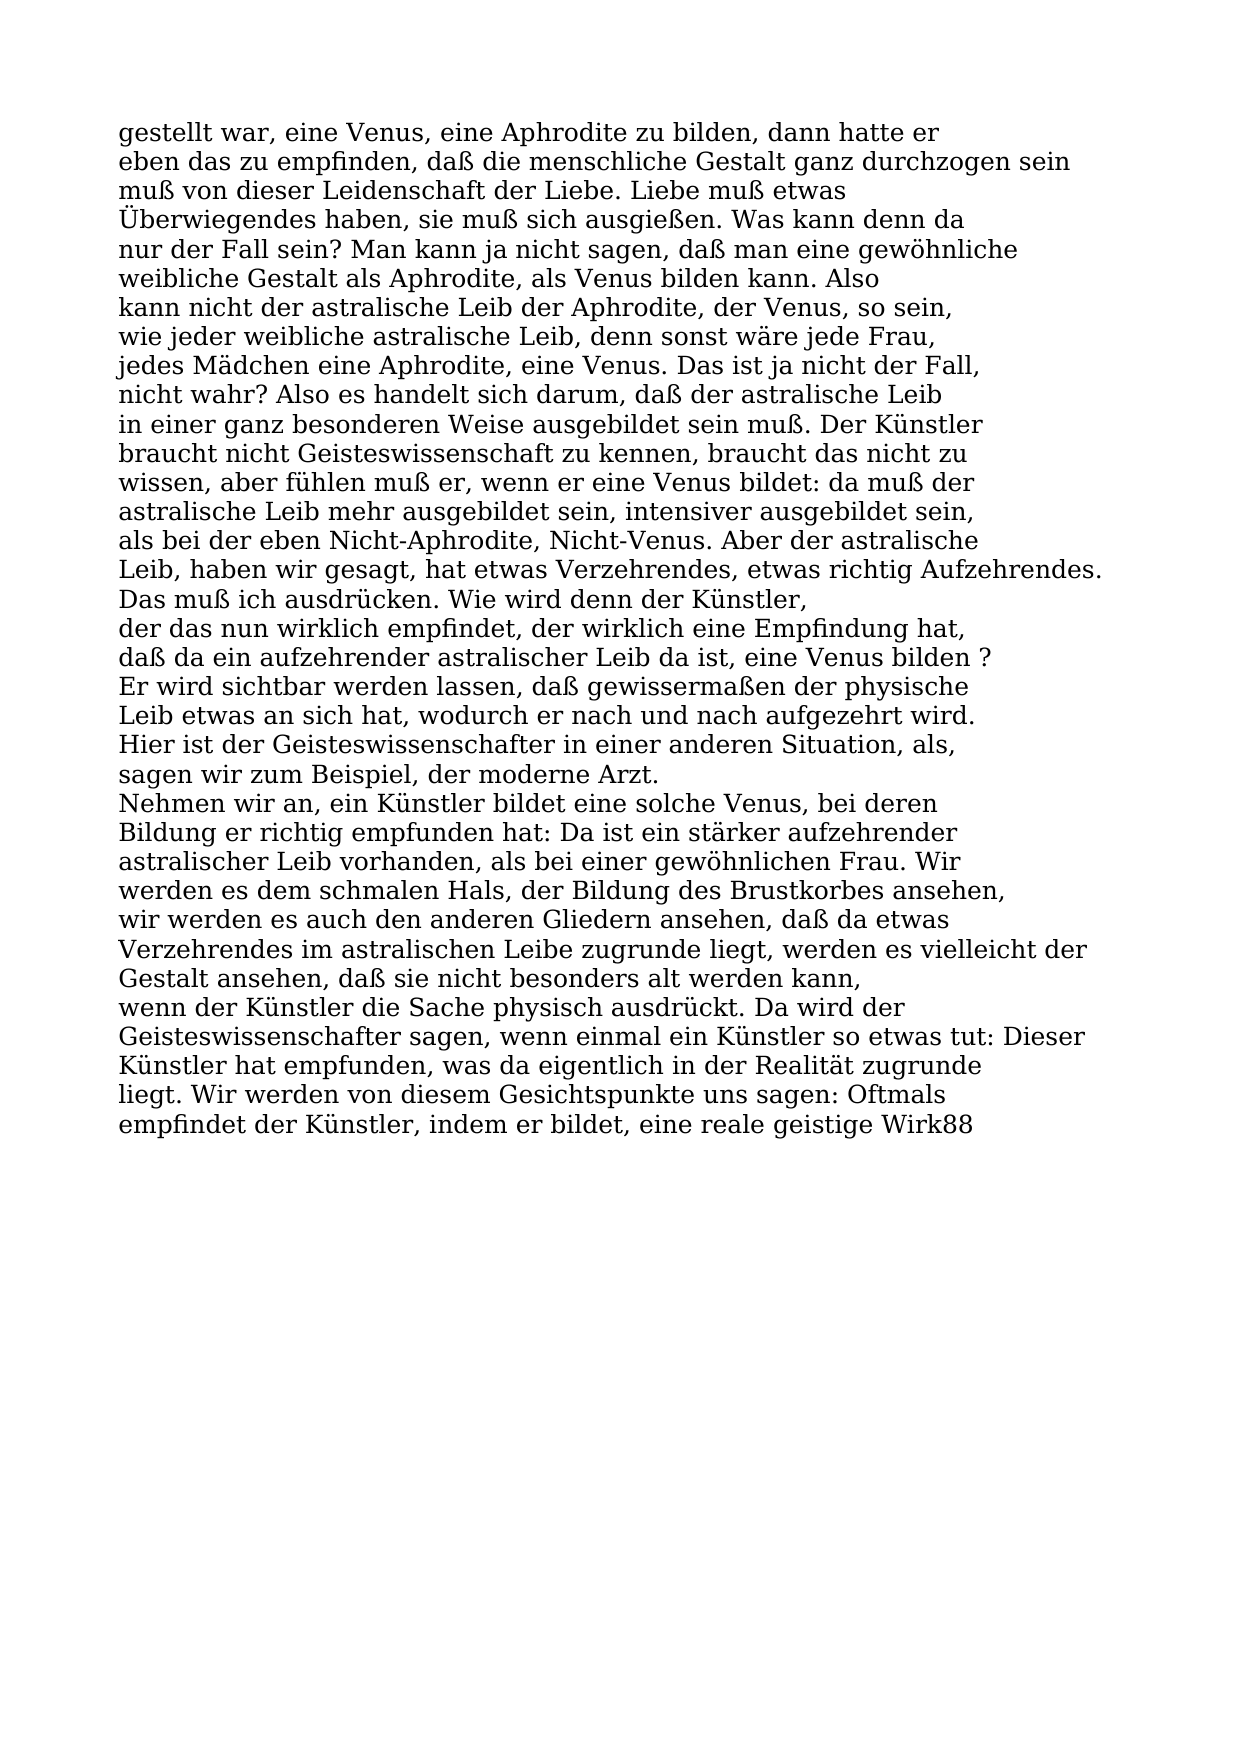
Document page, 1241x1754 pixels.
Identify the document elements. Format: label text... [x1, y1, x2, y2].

text Bildung er richtig empfunden hat: Da ist ein stärker aufzehrender [118, 818, 1122, 847]
text braucht nicht Geisteswissenschaft zu kennen, braucht das nicht zu [118, 439, 1122, 468]
text Hier ist der Geisteswissenschafter in einer anderen Situation, als, [118, 731, 1122, 760]
text wie jeder weibliche astralische Leib, denn sonst wäre jede Frau, [118, 322, 1122, 351]
text der das nun wirklich empfindet, der wirklich eine Empfindung hat, [118, 614, 1122, 643]
text Leib, haben wir gesagt, hat etwas Verzehrendes, etwas richtig Aufzehrendes. Das muß ich ausdrücken. Wie wird denn der Künstler, [118, 556, 1122, 614]
text Nehmen wir an, ein Künstler bildet eine solche Venus, bei deren [118, 789, 1122, 818]
text astralische Leib mehr ausgebildet sein, intensiver ausgebildet sein, [118, 497, 1122, 526]
text empfindet der Künstler, indem er bildet, eine reale geistige Wirk88 [118, 1110, 1122, 1139]
text Überwiegendes haben, sie muß sich ausgießen. Was kann denn da [118, 206, 1122, 235]
text nicht wahr? Also es handelt sich darum, daß der astralische Leib [118, 381, 1122, 410]
text kann nicht der astralische Leib der Aphrodite, der Venus, so sein, [118, 293, 1122, 322]
text daß da ein aufzehrender astralischer Leib da ist, eine Venus bilden ? [118, 643, 1122, 672]
text Er wird sichtbar werden lassen, daß gewissermaßen der physische [118, 672, 1122, 701]
text wir werden es auch den anderen Gliedern ansehen, daß da etwas [118, 906, 1122, 935]
text wenn der Künstler die Sache physisch ausdrückt. Da wird der Geisteswissenschafter sagen, wenn einmal ein Künstler so etwas tut: Dieser [118, 993, 1122, 1051]
text Verzehrendes im astralischen Leibe zugrunde liegt, werden es vielleicht der Gestalt ansehen, daß sie nicht besonders alt werden kann, [118, 935, 1122, 993]
text als bei der eben Nicht-Aphrodite, Nicht-Venus. Aber der astralische [118, 526, 1122, 556]
text sagen wir zum Beispiel, der moderne Arzt. [118, 760, 1122, 789]
text eben das zu empfinden, daß die menschliche Gestalt ganz durchzogen sein muß von dieser Leidenschaft der Liebe. Liebe muß etwas [118, 147, 1122, 206]
text Künstler hat empfunden, was da eigentlich in der Realität zugrunde [118, 1051, 1122, 1081]
text Leib etwas an sich hat, wodurch er nach und nach aufgezehrt wird. [118, 701, 1122, 731]
text liegt. Wir werden von diesem Gesichtspunkte uns sagen: Oftmals [118, 1081, 1122, 1110]
text wissen, aber fühlen muß er, wenn er eine Venus bildet: da muß der [118, 468, 1122, 497]
text gestellt war, eine Venus, eine Aphrodite zu bilden, dann hatte er [118, 118, 1122, 147]
text in einer ganz besonderen Weise ausgebildet sein muß. Der Künstler [118, 410, 1122, 439]
text jedes Mädchen eine Aphrodite, eine Venus. Das ist ja nicht der Fall, [118, 351, 1122, 381]
text nur der Fall sein? Man kann ja nicht sagen, daß man eine gewöhnliche weibliche Gestalt als Aphrodite, als Venus bilden kann. Also [118, 235, 1122, 293]
text astralischer Leib vorhanden, als bei einer gewöhnlichen Frau. Wir [118, 847, 1122, 876]
text werden es dem schmalen Hals, der Bildung des Brustkorbes ansehen, [118, 876, 1122, 906]
